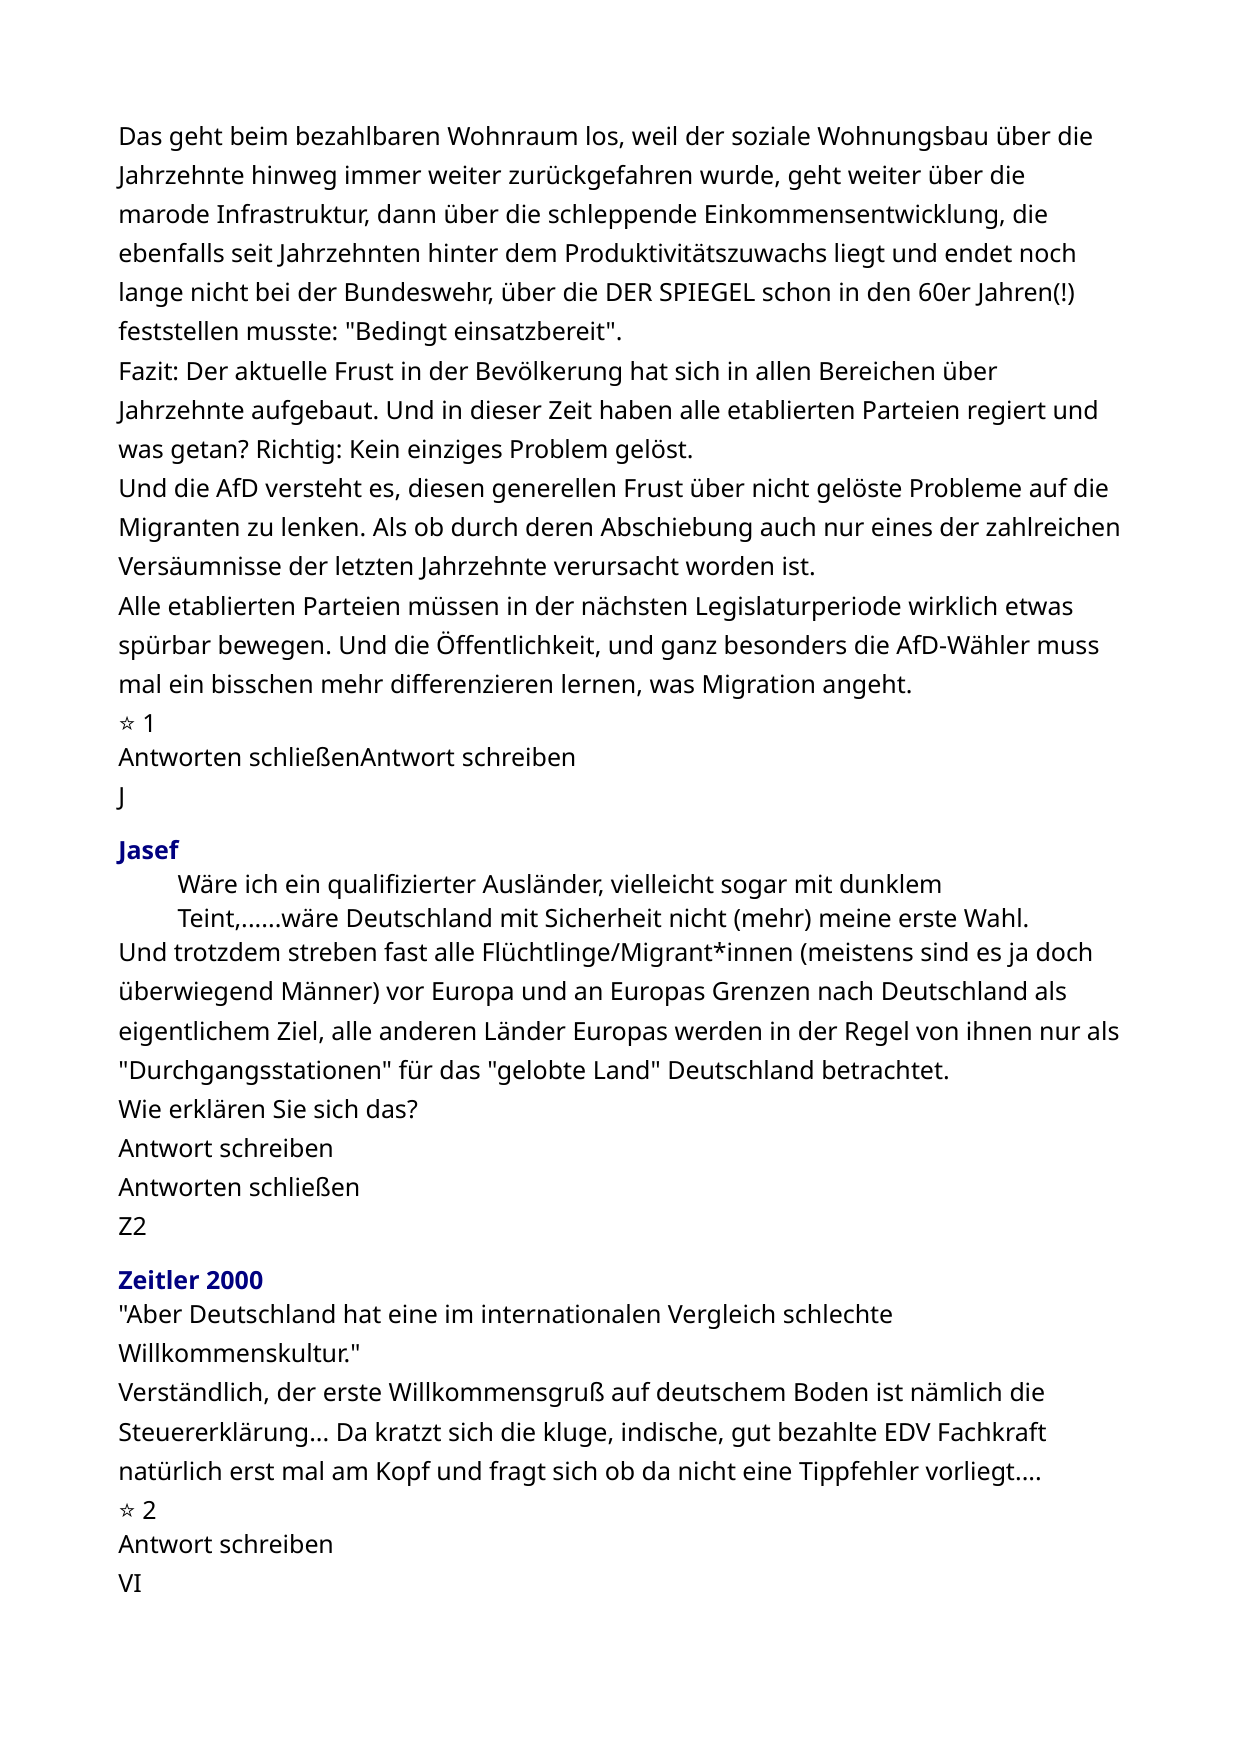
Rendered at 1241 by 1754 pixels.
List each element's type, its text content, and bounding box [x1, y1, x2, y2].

text Z2 [118, 1209, 1122, 1243]
text Antwort schreiben [118, 1131, 1122, 1165]
text Und trotzdem streben fast alle Flüchtlinge/Migrant*innen (meistens sind es ja doch überwiegend Männer) vor Europa und an Europas Grenzen nach Deutschland als eigentlichem Ziel, alle anderen Länder Europas werden in der Regel von ihnen nur als "Durchgangsstationen" für das "gelobte Land" Deutschland betrachtet. [118, 935, 1122, 1086]
text ⭐️ 2 [118, 1493, 1122, 1527]
subtitle Zeitler 2000 [118, 1263, 1122, 1297]
text Und die AfD versteht es, diesen generellen Frust über nicht gelöste Probleme auf die Migranten zu lenken. Als ob durch deren Abschiebung auch nur eines der zahlreichen Versäumnisse der letzten Jahrzehnte verursacht worden ist. [118, 471, 1122, 583]
text Wie erklären Sie sich das? [118, 1091, 1122, 1126]
subtitle Jasef [118, 833, 1122, 867]
text Wäre ich ein qualifizierter Ausländer, vielleicht sogar mit dunklem Teint,......wäre Deutschland mit Sicherheit nicht (mehr) meine erste Wahl. [177, 867, 1063, 935]
text Fazit: Der aktuelle Frust in der Bevölkerung hat sich in allen Bereichen über Jahrzehnte aufgebaut. Und in dieser Zeit haben alle etablierten Parteien regiert und was getan? Richtig: Kein einziges Problem gelöst. [118, 353, 1122, 466]
text Antworten schließenAntwort schreiben [118, 740, 1122, 774]
text J [118, 779, 1122, 813]
text VI [118, 1566, 1122, 1600]
text Antworten schließen [118, 1170, 1122, 1204]
text Antwort schreiben [118, 1527, 1122, 1561]
text Verständlich, der erste Willkommensgruß auf deutschem Boden ist nämlich die Steuererklärung... Da kratzt sich die kluge, indische, gut bezahlte EDV Fachkraft natürlich erst mal am Kopf und fragt sich ob da nicht eine Tippfehler vorliegt.... [118, 1375, 1122, 1487]
text Das geht beim bezahlbaren Wohnraum los, weil der soziale Wohnungsbau über die Jahrzehnte hinweg immer weiter zurückgefahren wurde, geht weiter über die marode Infrastruktur, dann über die schleppende Einkommensentwicklung, die ebenfalls seit Jahrzehnten hinter dem Produktivitätszuwachs liegt und endet noch lange nicht bei der Bundeswehr, über die DER SPIEGEL schon in den 60er Jahren(!) feststellen musste: "Bedingt einsatzbereit". [118, 118, 1122, 348]
text "Aber Deutschland hat eine im internationalen Vergleich schlechte Willkommenskultur." [118, 1297, 1122, 1370]
text ⭐️ 1 [118, 706, 1122, 740]
text Alle etablierten Parteien müssen in der nächsten Legislaturperiode wirklich etwas spürbar bewegen. Und die Öffentlichkeit, und ganz besonders die AfD-Wähler muss mal ein bisschen mehr differenzieren lernen, was Migration angeht. [118, 588, 1122, 701]
